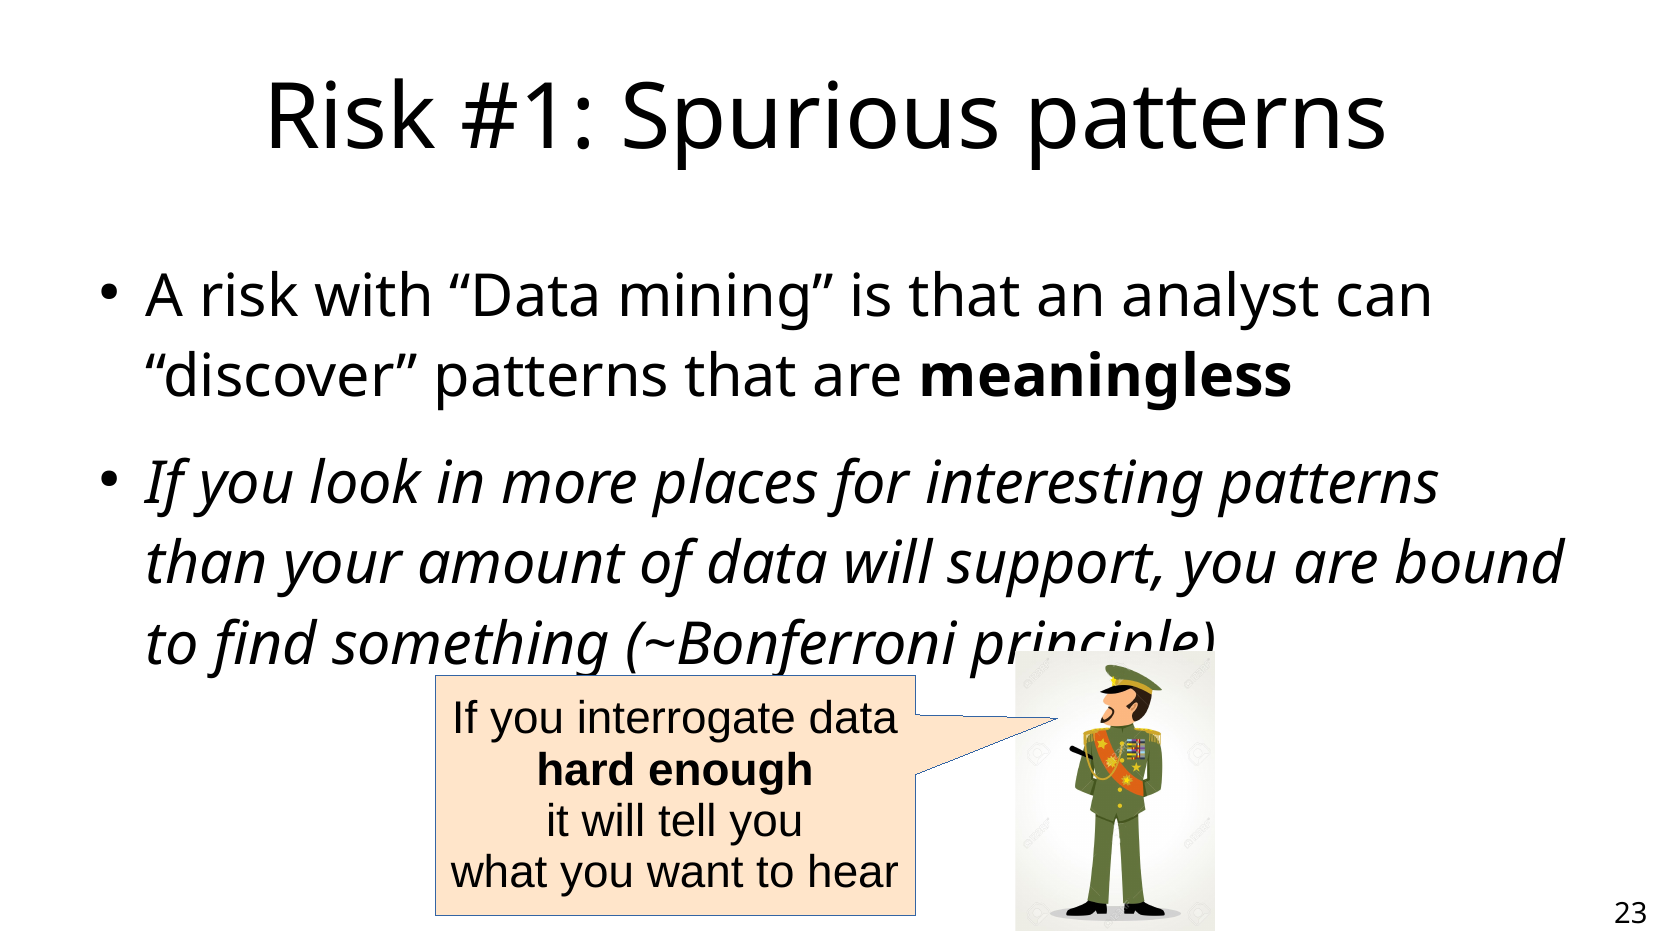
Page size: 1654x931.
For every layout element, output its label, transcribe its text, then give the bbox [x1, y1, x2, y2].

title Risk #1: Spurious patterns [82, 1, 1571, 226]
picture [1015, 651, 1216, 931]
list A risk with “Data mining” is that an analyst can “discover” patterns that are meaningless If you look in more places for interesting patterns than your amount of data will support, you are bound to find something (~Bonferroni principle) [82, 253, 1571, 691]
text_box If you interrogate data hard enough it will tell you what you want to hear [435, 675, 1058, 916]
